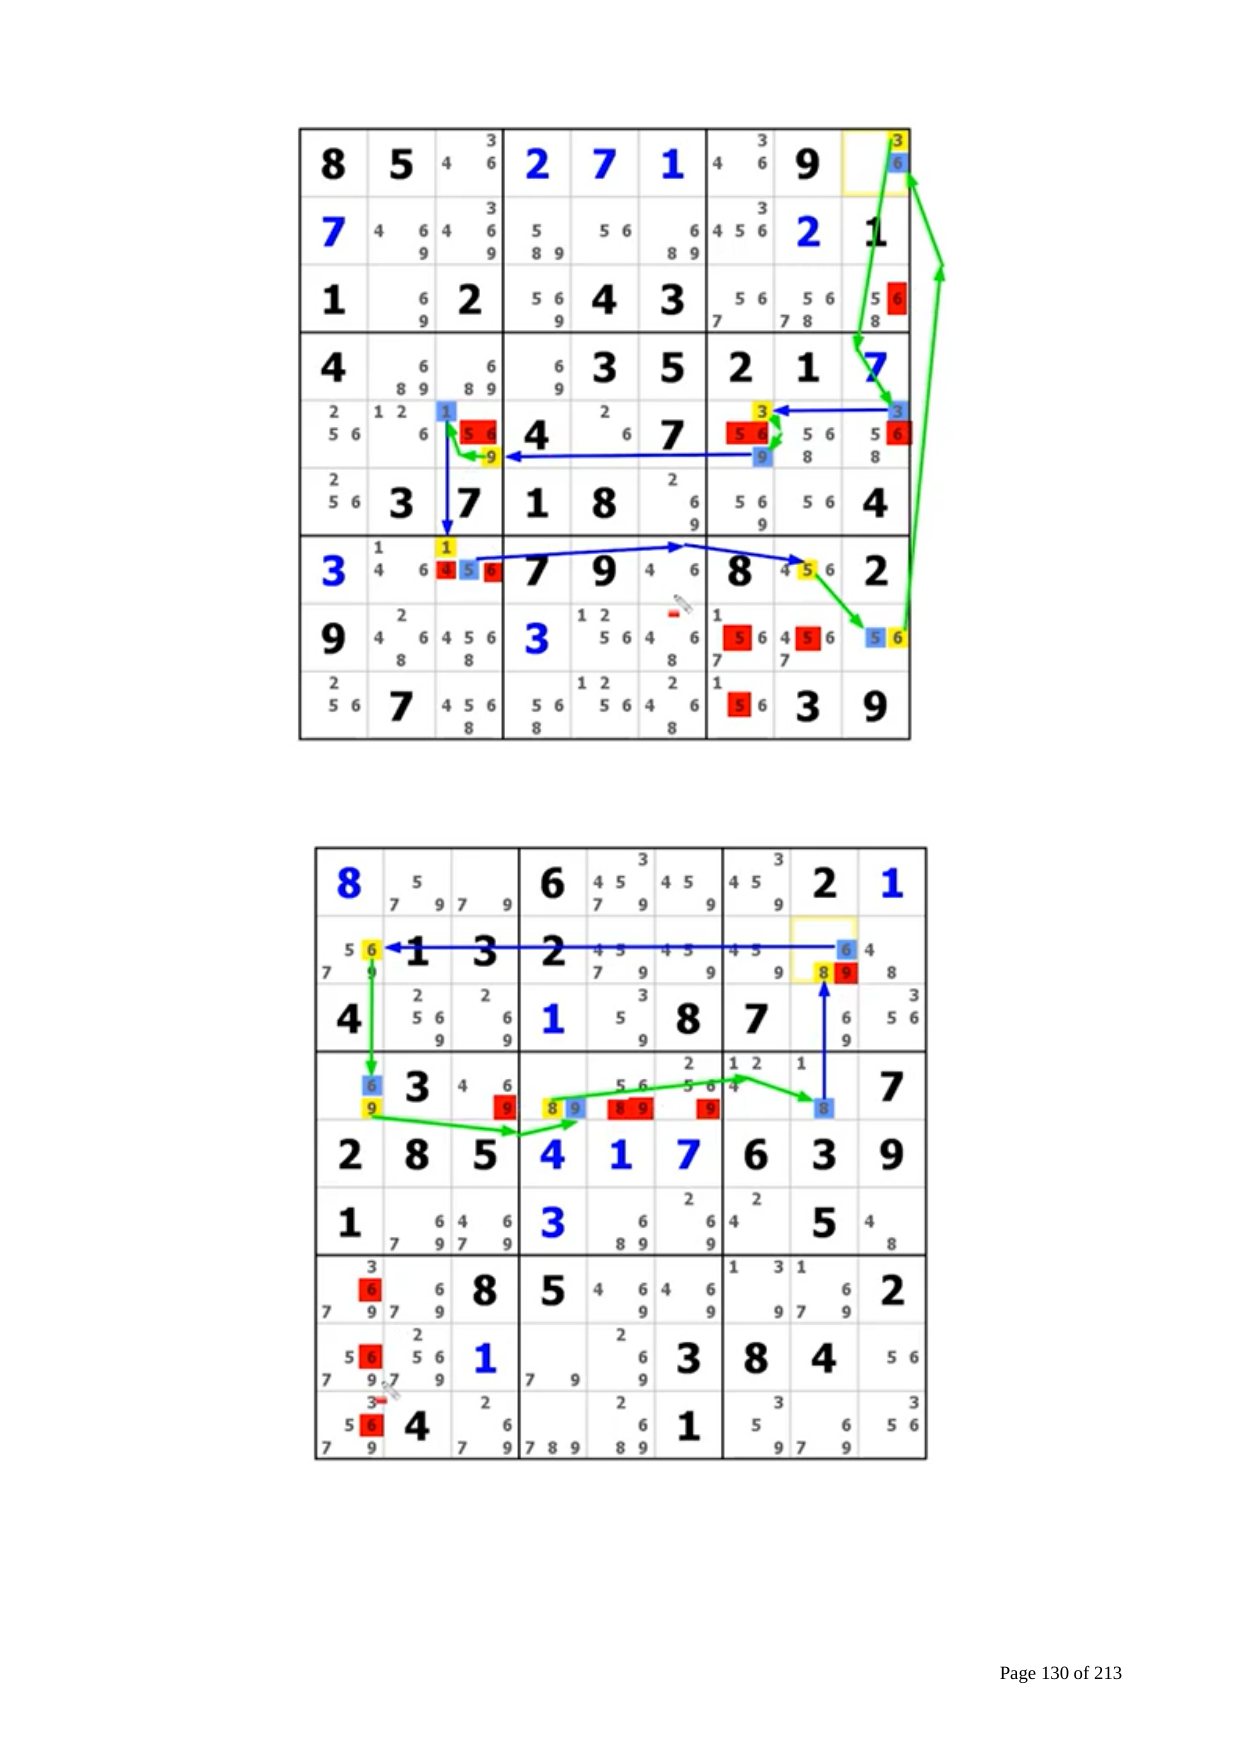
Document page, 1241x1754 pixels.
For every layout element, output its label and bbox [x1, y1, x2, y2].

picture [305, 837, 935, 1466]
picture [286, 118, 954, 751]
